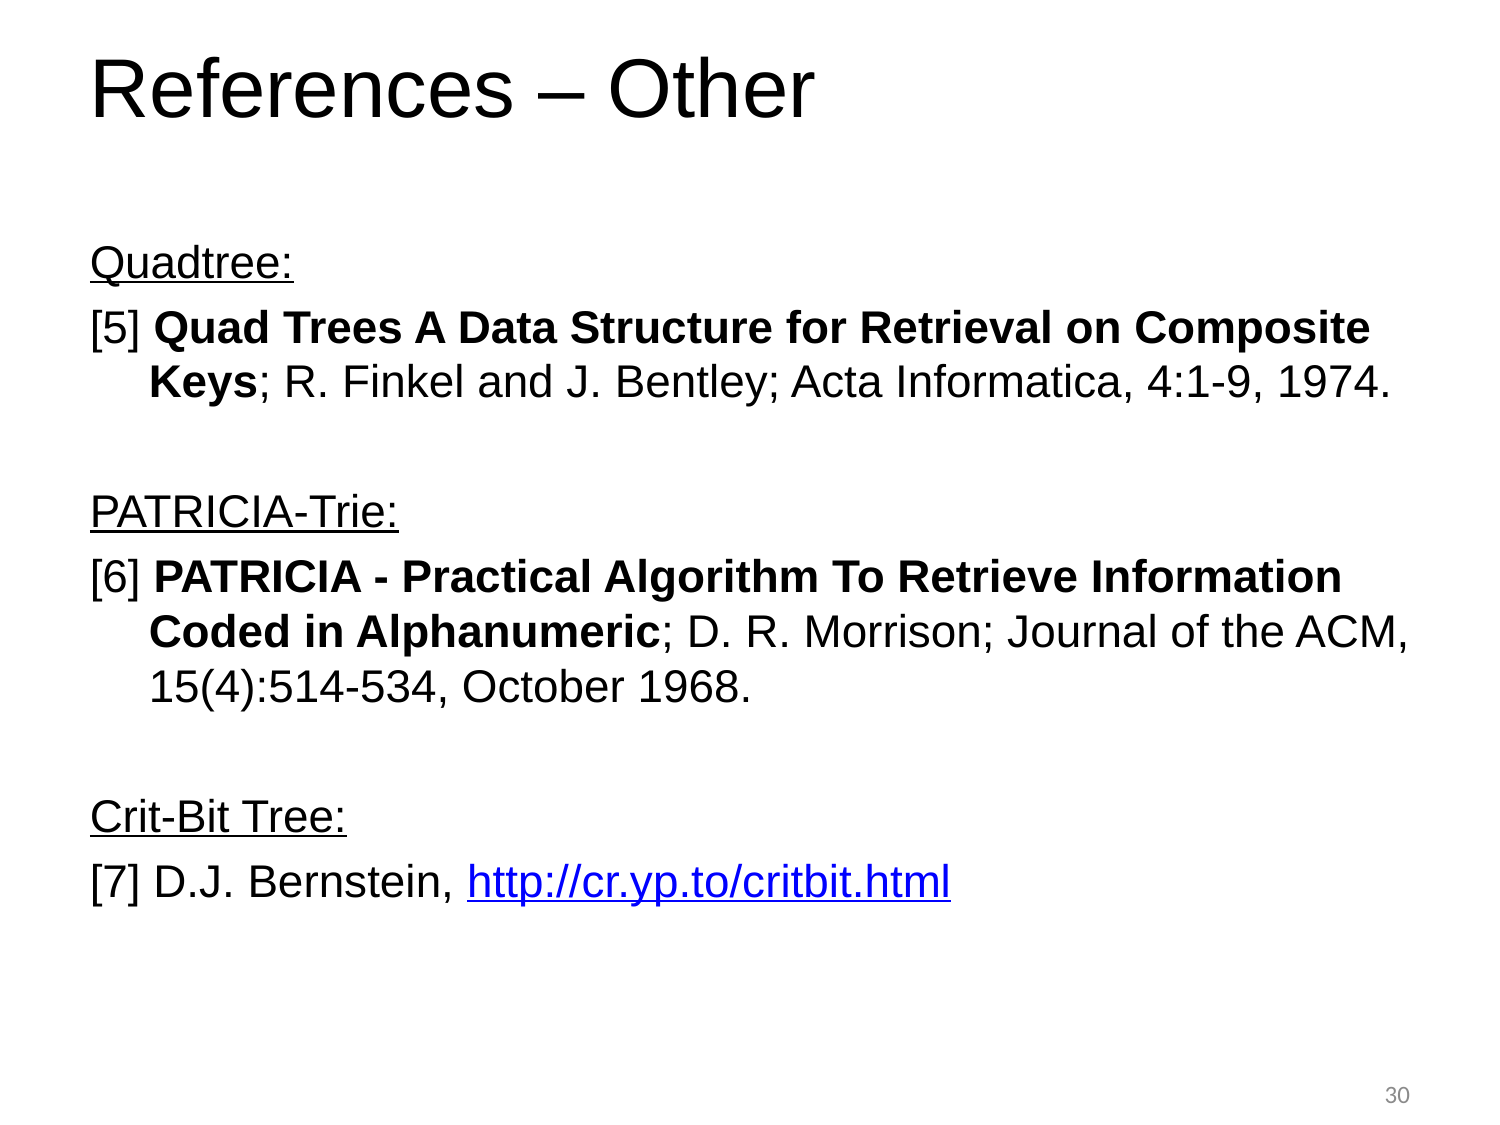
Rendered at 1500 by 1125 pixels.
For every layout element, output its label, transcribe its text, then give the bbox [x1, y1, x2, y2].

text_box References – Other [75, 12, 1425, 155]
text_box Quadtree: [5] Quad Trees A Data Structure for Retrieval on Composite Keys; R. Finkel and J. Bentley; Acta Informatica, 4:1-9, 1974. PATRICIA-Trie: [6] PATRICIA - Practical Algorithm To Retrieve Information Coded in Alphanumeric; D. R. Morrison; Journal of the ACM, 15(4):514-534, October 1968. Crit-Bit Tree: [7] D.J. Bernstein, http://cr.yp.to/critbit.html [75, 224, 1425, 1050]
text_box [1074, 1079, 1425, 1107]
